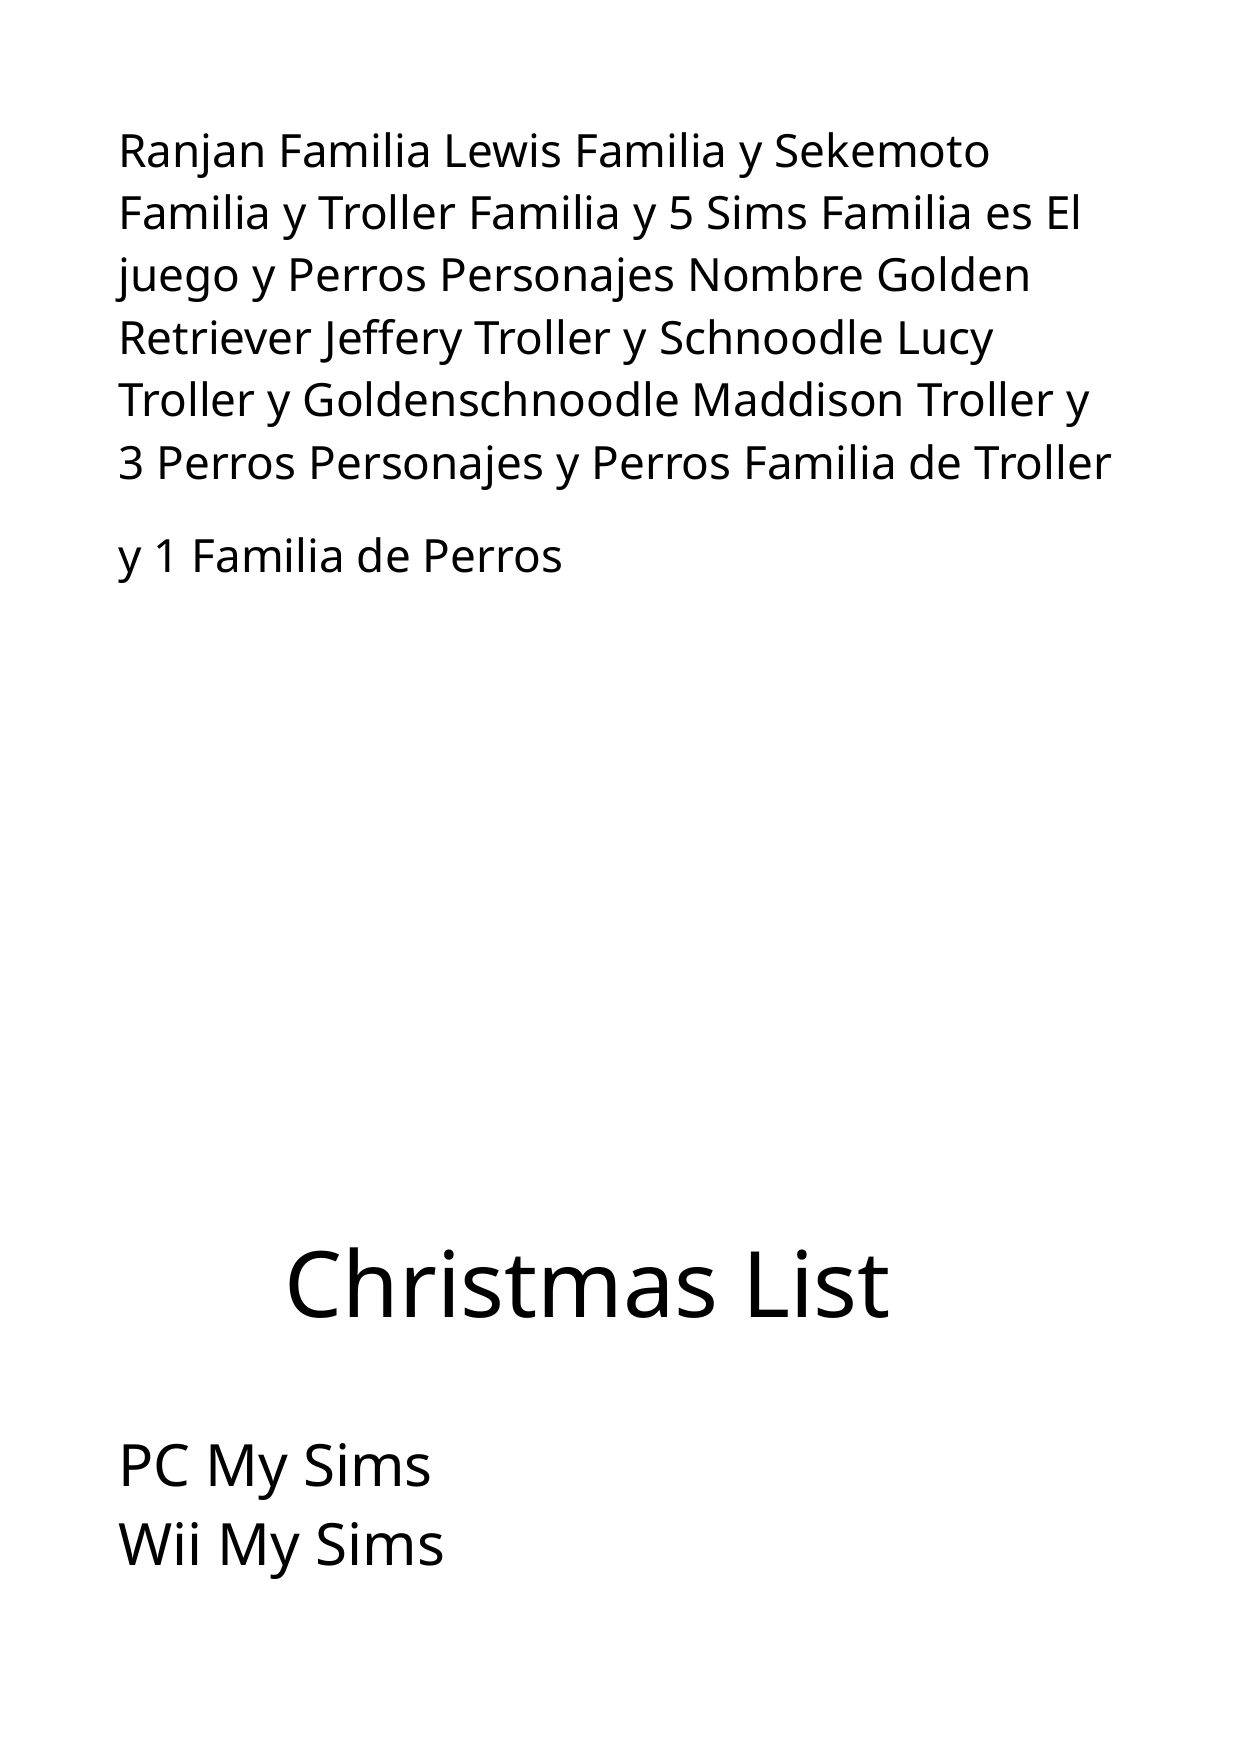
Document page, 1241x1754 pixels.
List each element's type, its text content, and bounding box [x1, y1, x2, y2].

text PC My Sims [118, 1423, 1122, 1503]
text Christmas List [118, 1219, 1122, 1344]
text Ranjan Familia Lewis Familia y Sekemoto Familia y Troller Familia y 5 Sims Familia es El juego y Perros Personajes Nombre Golden Retriever Jeffery Troller y Schnoodle Lucy Troller y Goldenschnoodle Maddison Troller y 3 Perros Personajes y Perros Familia de Troller y 1 Familia de Perros [118, 118, 1122, 595]
text Wii My Sims [118, 1503, 1122, 1582]
